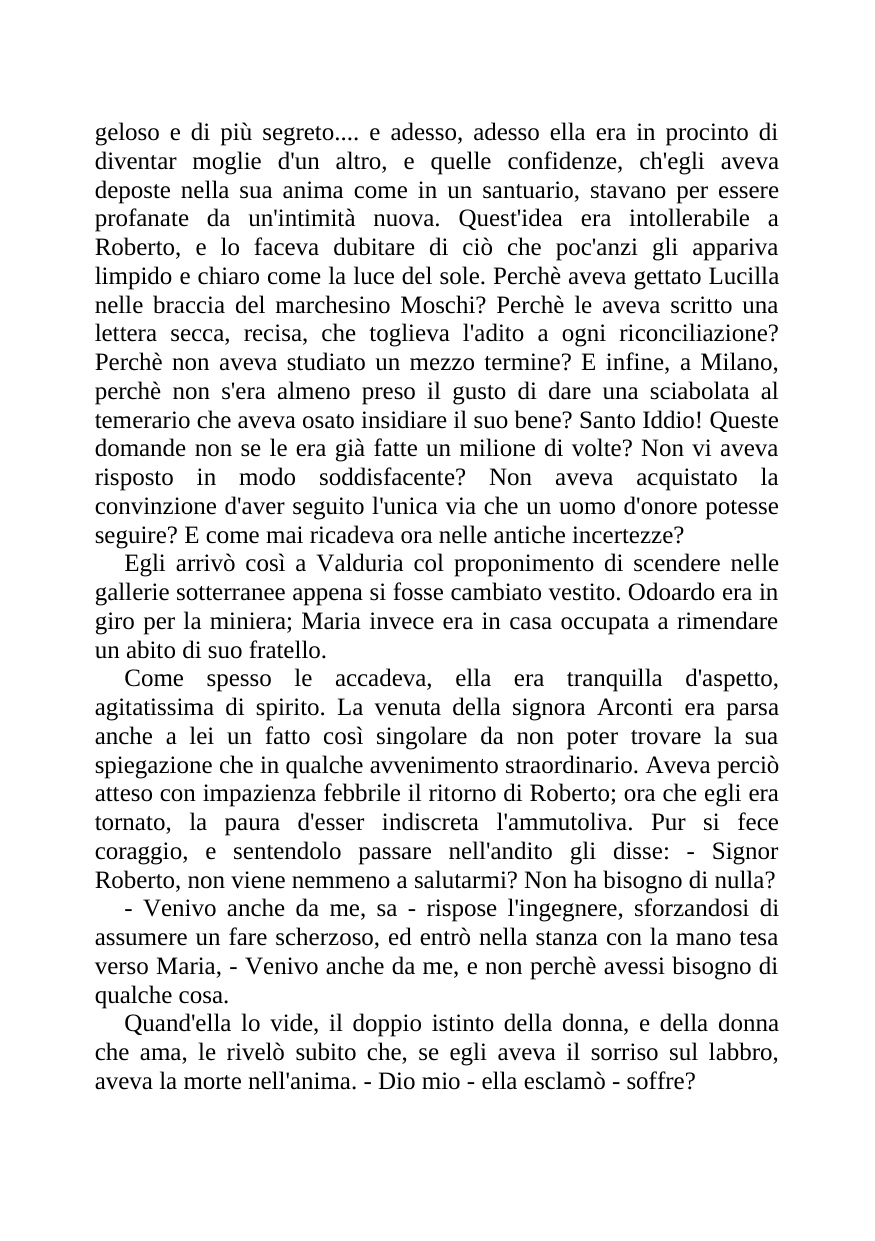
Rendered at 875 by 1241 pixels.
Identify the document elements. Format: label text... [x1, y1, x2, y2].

text Come spesso le accadeva, ella era tranquilla d'aspetto, agitatissima di spirito. La venuta della signora Arconti era parsa anche a lei un fatto così singolare da non poter trovare la sua spiegazione che in qualche avvenimento straordinario. Aveva perciò atteso con impazienza febbrile il ritorno di Roberto; ora che egli era tornato, la paura d'esser indiscreta l'ammutoliva. Pur si fece coraggio, e sentendolo passare nell'andito gli disse: - Signor Roberto, non viene nemmeno a salutarmi? Non ha bisogno di nulla? [94, 663, 779, 893]
text geloso e di più segreto.... e adesso, adesso ella era in procinto di diventar moglie d'un altro, e quelle confidenze, ch'egli aveva deposte nella sua anima come in un santuario, stavano per essere profanate da un'intimità nuova. Quest'idea era intollerabile a Roberto, e lo faceva dubitare di ciò che poc'anzi gli appariva limpido e chiaro come la luce del sole. Perchè aveva gettato Lucilla nelle braccia del marchesino Moschi? Perchè le aveva scritto una lettera secca, recisa, che toglieva l'adito a ogni riconciliazione? Perchè non aveva studiato un mezzo termine? E infine, a Milano, perchè non s'era almeno preso il gusto di dare una sciabolata al temerario che aveva osato insidiare il suo bene? Santo Iddio! Queste domande non se le era già fatte un milione di volte? Non vi aveva risposto in modo soddisfacente? Non aveva acquistato la convinzione d'aver seguito l'unica via che un uomo d'onore potesse seguire? E come mai ricadeva ora nelle antiche incertezze? [94, 117, 779, 548]
text - Venivo anche da me, sa - rispose l'ingegnere, sforzandosi di assumere un fare scherzoso, ed entrò nella stanza con la mano tesa verso Maria, - Venivo anche da me, e non perchè avessi bisogno di qualche cosa. [94, 893, 779, 1008]
text Quand'ella lo vide, il doppio istinto della donna, e della donna che ama, le rivelò subito che, se egli aveva il sorriso sul labbro, aveva la morte nell'anima. - Dio mio - ella esclamò - soffre? [94, 1008, 779, 1095]
text Egli arrivò così a Valduria col proponimento di scendere nelle gallerie sotterranee appena si fosse cambiato vestito. Odoardo era in giro per la miniera; Maria invece era in casa occupata a rimendare un abito di suo fratello. [94, 548, 779, 663]
